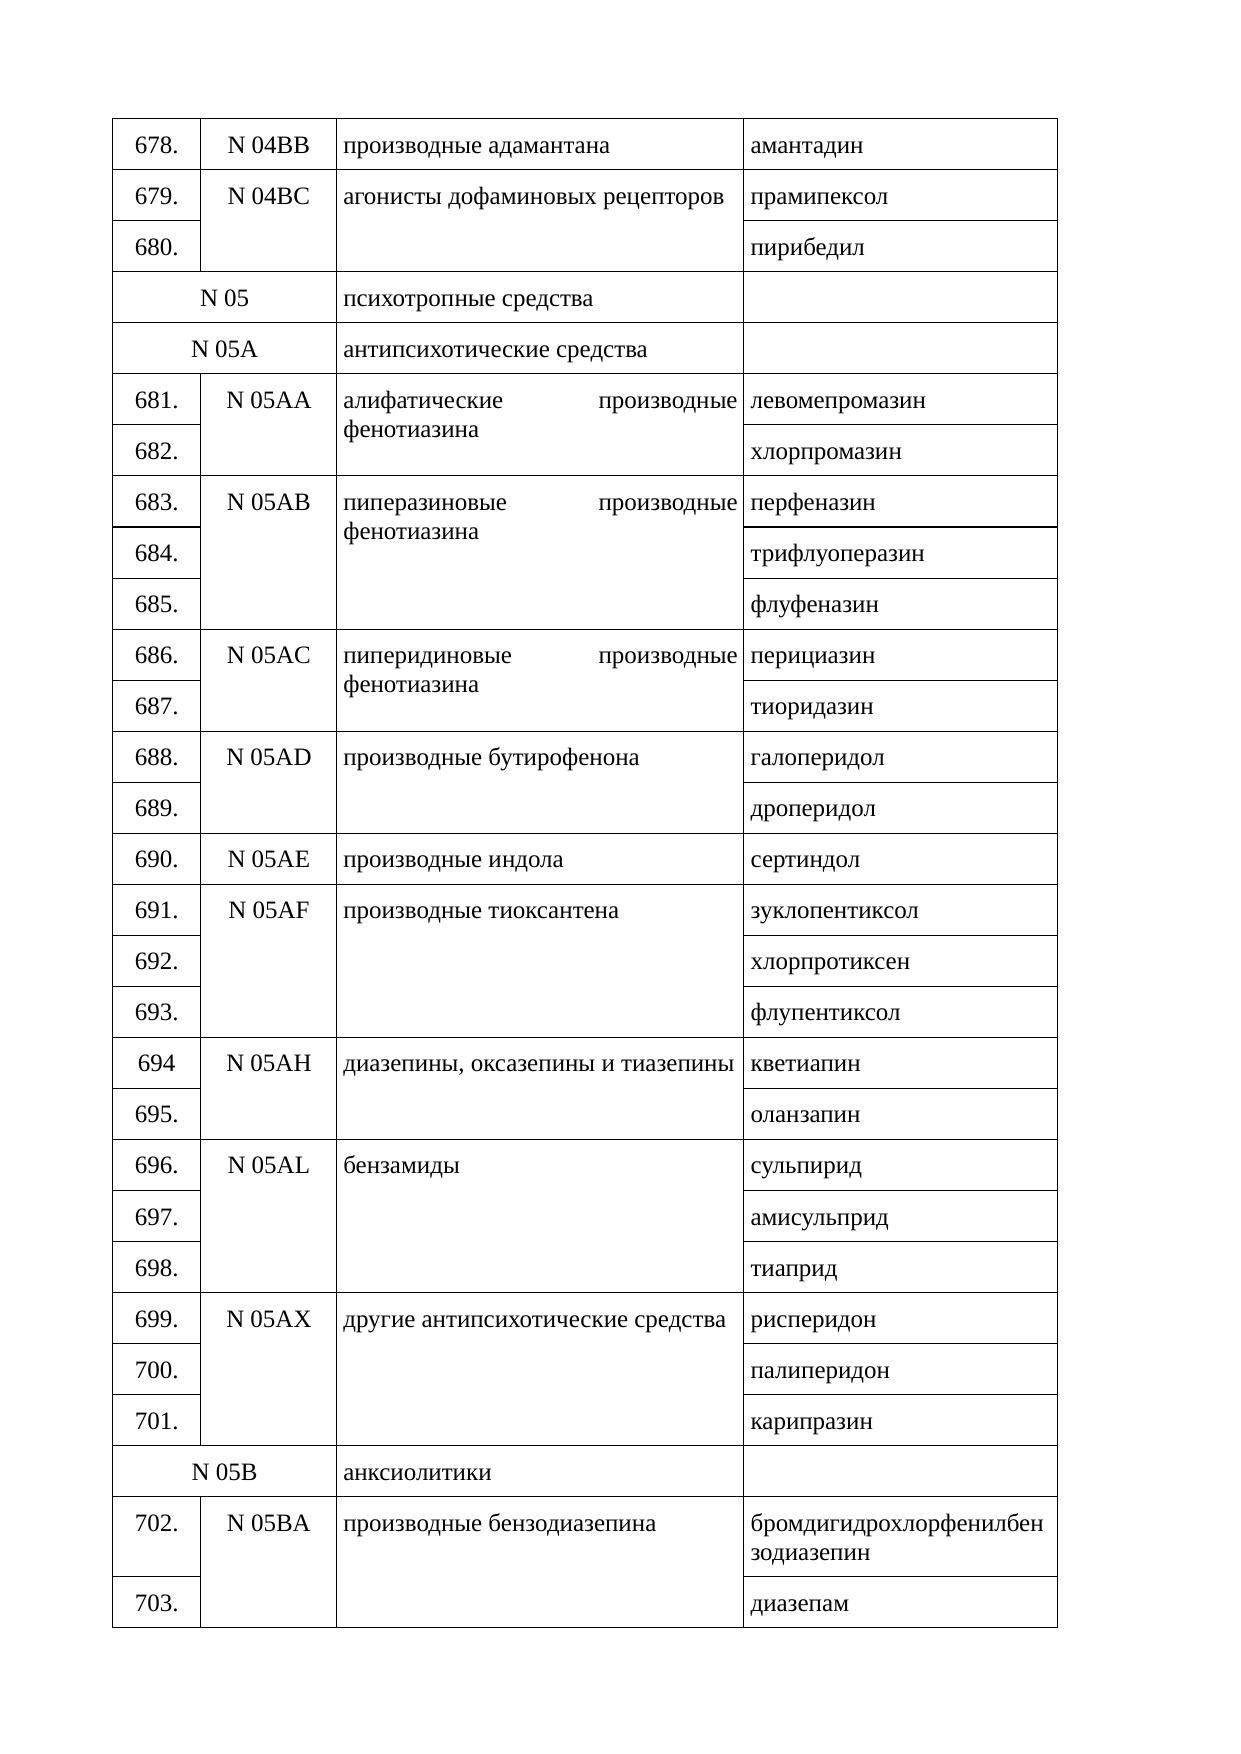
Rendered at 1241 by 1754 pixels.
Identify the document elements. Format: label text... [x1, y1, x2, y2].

table_cell диазепины, оксазепины и тиазепины [337, 1038, 743, 1139]
table_cell перфеназин [744, 476, 1057, 526]
table_cell N 05AH [201, 1038, 336, 1139]
table_cell психотропные средства [337, 272, 743, 322]
table_cell флупентиксол [744, 987, 1057, 1037]
table_cell 692. [113, 936, 200, 986]
table_cell тиоридазин [744, 681, 1057, 731]
table_cell 685. [113, 579, 200, 628]
table_cell N 05BA [201, 1497, 336, 1627]
table_cell 700. [113, 1344, 200, 1394]
table_cell алифатические производные фенотиазина [337, 374, 743, 475]
table_cell 681. [113, 374, 200, 424]
table_cell производные адамантана [337, 119, 743, 169]
table_cell флуфеназин [744, 579, 1057, 628]
table_cell другие антипсихотические средства [337, 1293, 743, 1445]
table_cell N 04BB [201, 119, 336, 169]
table_cell сертиндол [744, 834, 1057, 884]
table_cell тиаприд [744, 1242, 1057, 1292]
table_cell [744, 1446, 1057, 1496]
table_cell 678. [113, 119, 200, 169]
table_cell 680. [113, 221, 200, 271]
table_cell кветиапин [744, 1038, 1057, 1088]
table_cell 691. [113, 885, 200, 935]
table_cell пирибедил [744, 221, 1057, 271]
table_cell [744, 323, 1057, 373]
table_cell 696. [113, 1140, 200, 1190]
table_cell 684. [113, 528, 200, 577]
table_cell диазепам [744, 1577, 1057, 1627]
table_cell N 05AC [201, 630, 336, 731]
table_cell N 05B [113, 1446, 336, 1496]
table_cell производные бутирофенона [337, 732, 743, 833]
table_cell 699. [113, 1293, 200, 1343]
table_cell карипразин [744, 1395, 1057, 1445]
table_cell бромдигидрохлорфенилбензодиазепин [744, 1497, 1057, 1576]
table_cell 689. [113, 783, 200, 833]
table_cell 682. [113, 425, 200, 475]
table_cell амисульприд [744, 1191, 1057, 1241]
table_cell производные индола [337, 834, 743, 884]
table_cell 679. [113, 170, 200, 220]
table_cell антипсихотические средства [337, 323, 743, 373]
table_cell агонисты дофаминовых рецепторов [337, 170, 743, 271]
table_cell 693. [113, 987, 200, 1037]
table_cell зуклопентиксол [744, 885, 1057, 935]
table_cell 688. [113, 732, 200, 782]
table_cell галоперидол [744, 732, 1057, 782]
table_cell оланзапин [744, 1089, 1057, 1139]
table_cell производные бензодиазепина [337, 1497, 743, 1627]
table_cell пиперазиновые производные фенотиазина [337, 476, 743, 628]
table_cell N 05AX [201, 1293, 336, 1445]
table_cell 698. [113, 1242, 200, 1292]
table_cell перициазин [744, 630, 1057, 679]
table_cell N 04BC [201, 170, 336, 271]
table_cell амантадин [744, 119, 1057, 169]
table_cell N 05A [113, 323, 336, 373]
table_cell 694 [113, 1038, 200, 1088]
table_cell N 05AF [201, 885, 336, 1037]
table_cell производные тиоксантена [337, 885, 743, 1037]
table_cell N 05AD [201, 732, 336, 833]
table_cell рисперидон [744, 1293, 1057, 1343]
table_cell бензамиды [337, 1140, 743, 1292]
table_cell N 05AE [201, 834, 336, 884]
table_cell пиперидиновые производные фенотиазина [337, 630, 743, 731]
table_cell 697. [113, 1191, 200, 1241]
table_cell прамипексол [744, 170, 1057, 220]
table_cell левомепромазин [744, 374, 1057, 424]
table_cell [744, 272, 1057, 322]
table_cell N 05AA [201, 374, 336, 475]
table_cell трифлуоперазин [744, 528, 1057, 577]
table_cell 703. [113, 1577, 200, 1627]
table_cell 686. [113, 630, 200, 679]
table_cell 690. [113, 834, 200, 884]
table_cell 687. [113, 681, 200, 731]
table_cell 695. [113, 1089, 200, 1139]
table_cell 701. [113, 1395, 200, 1445]
table_cell анксиолитики [337, 1446, 743, 1496]
table_cell дроперидол [744, 783, 1057, 833]
table_cell 683. [113, 476, 200, 526]
table_cell хлорпротиксен [744, 936, 1057, 986]
table_cell 702. [113, 1497, 200, 1576]
table_cell N 05AB [201, 476, 336, 628]
table_cell N 05 [113, 272, 336, 322]
table_cell палиперидон [744, 1344, 1057, 1394]
table_cell хлорпромазин [744, 425, 1057, 475]
table_cell N 05AL [201, 1140, 336, 1292]
table_cell сульпирид [744, 1140, 1057, 1190]
